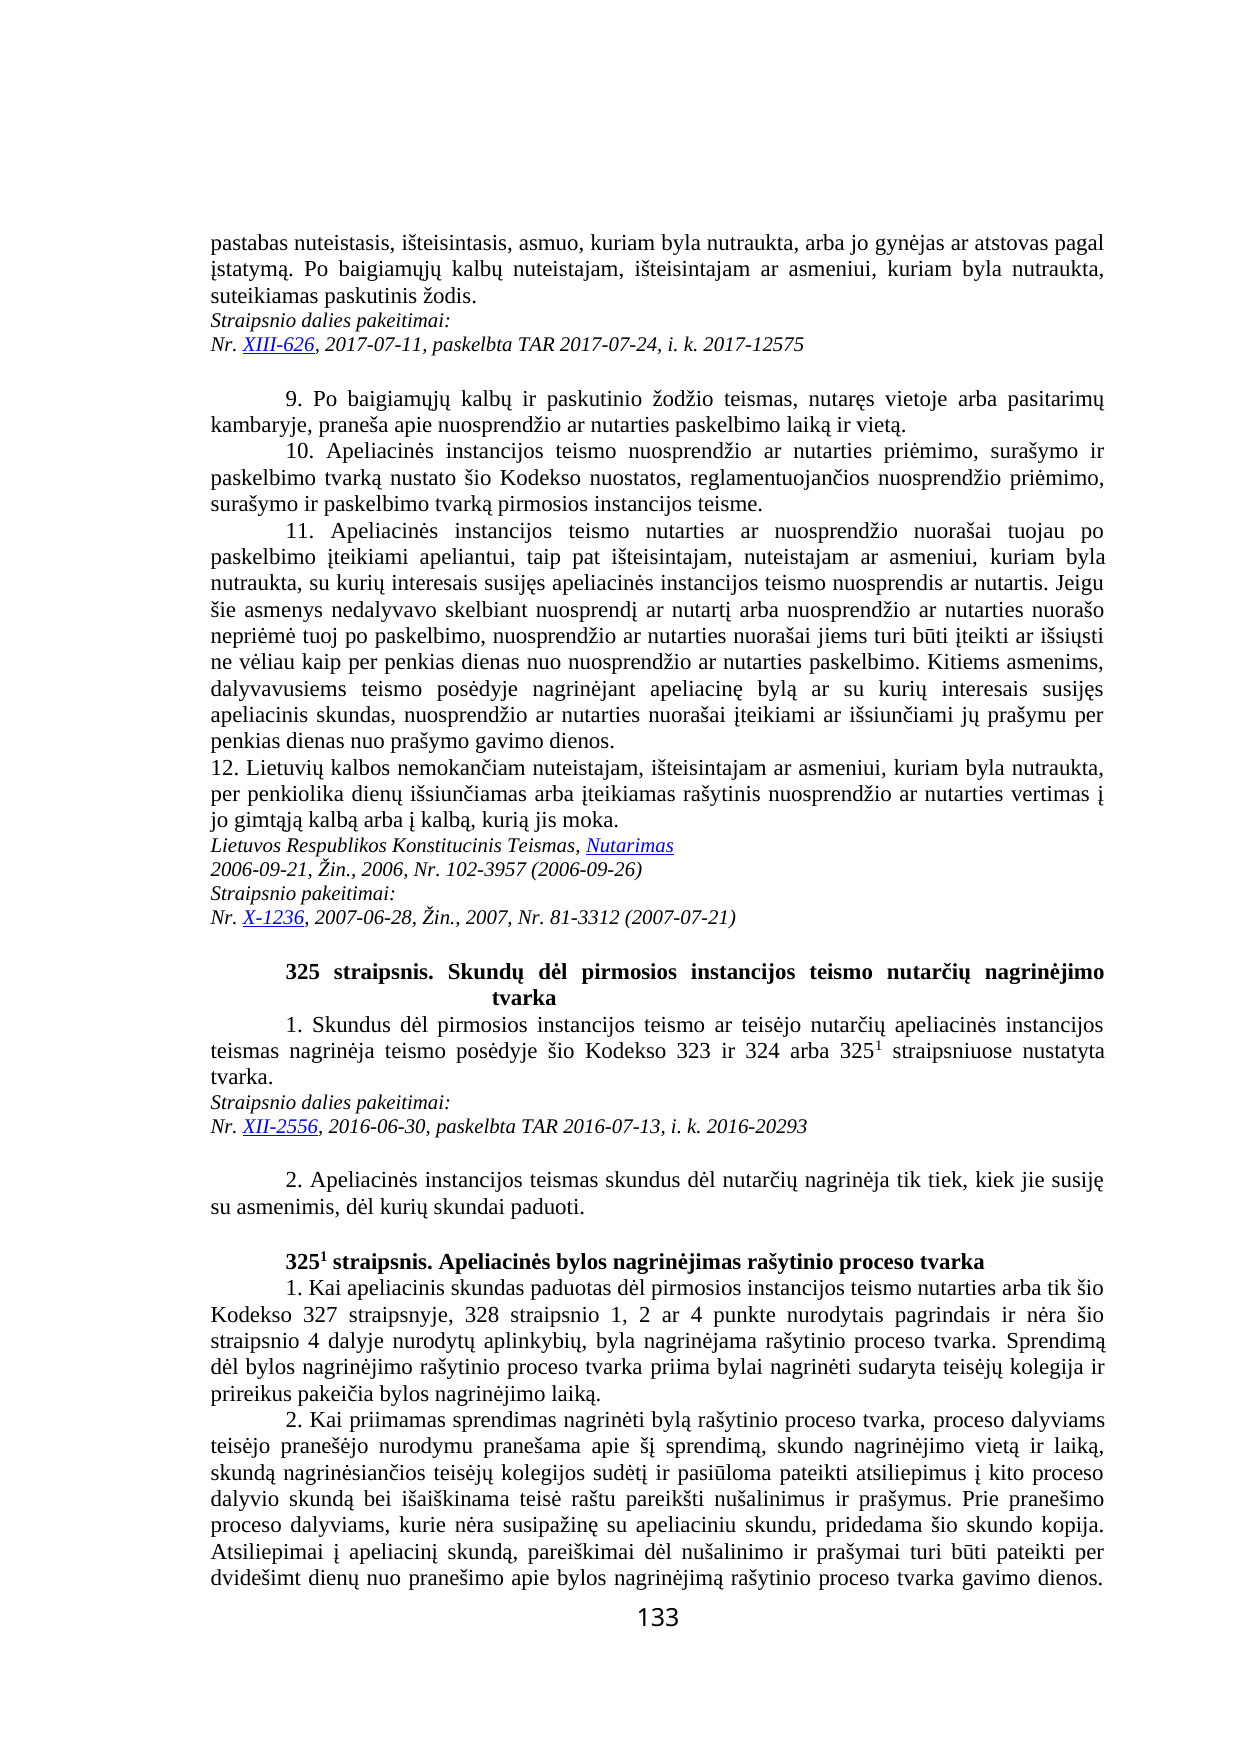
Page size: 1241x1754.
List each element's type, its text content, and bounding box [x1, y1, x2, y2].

text Straipsnio pakeitimai: [210, 881, 1105, 905]
text 9. Po baigiamųjų kalbų ir paskutinio žodžio teismas, nutaręs vietoje arba pasitarimų kambaryje, praneša apie nuosprendžio ar nutarties paskelbimo laiką ir vietą. [210, 385, 1105, 438]
text 11. Apeliacinės instancijos teismo nutarties ar nuosprendžio nuorašai tuojau po paskelbimo įteikiami apeliantui, taip pat išteisintajam, nuteistajam ar asmeniui, kuriam byla nutraukta, su kurių interesais susijęs apeliacinės instancijos teismo nuosprendis ar nutartis. Jeigu šie asmenys nedalyvavo skelbiant nuosprendį ar nutartį arba nuosprendžio ar nutarties nuorašo nepriėmė tuoj po paskelbimo, nuosprendžio ar nutarties nuorašai jiems turi būti įteikti ar išsiųsti ne vėliau kaip per penkias dienas nuo nuosprendžio ar nutarties paskelbimo. Kitiems asmenims, dalyvavusiems teismo posėdyje nagrinėjant apeliacinę bylą ar su kurių interesais susijęs apeliacinis skundas, nuosprendžio ar nutarties nuorašai įteikiami ar išsiunčiami jų prašymu per penkias dienas nuo prašymo gavimo dienos. [210, 517, 1105, 754]
text 10. Apeliacinės instancijos teismo nuosprendžio ar nutarties priėmimo, surašymo ir paskelbimo tvarką nustato šio Kodekso nuostatos, reglamentuojančios nuosprendžio priėmimo, surašymo ir paskelbimo tvarką pirmosios instancijos teisme. [210, 438, 1105, 517]
text Nr. X-1236, 2007-06-28, Žin., 2007, Nr. 81-3312 (2007-07-21) [210, 905, 1105, 929]
text 2. Apeliacinės instancijos teismas skundus dėl nutarčių nagrinėja tik tiek, kiek jie susiję su asmenimis, dėl kurių skundai paduoti. [210, 1167, 1105, 1219]
text 1. Skundus dėl pirmosios instancijos teismo ar teisėjo nutarčių apeliacinės instancijos teismas nagrinėja teismo posėdyje šio Kodekso 323 ir 324 arba 3251 straipsniuose nustatyta tvarka. [210, 1011, 1105, 1090]
text Lietuvos Respublikos Konstitucinis Teismas, Nutarimas [210, 833, 1105, 857]
text 325 straipsnis. Skundų dėl pirmosios instancijos teismo nutarčių nagrinėjimo tvarka [285, 958, 1105, 1011]
text 2006-09-21, Žin., 2006, Nr. 102-3957 (2006-09-26) [210, 857, 1105, 881]
text 12. Lietuvių kalbos nemokančiam nuteistajam, išteisintajam ar asmeniui, kuriam byla nutraukta, per penkiolika dienų išsiunčiamas arba įteikiamas rašytinis nuosprendžio ar nutarties vertimas į jo gimtąją kalbą arba į kalbą, kurią jis moka. [210, 754, 1105, 833]
text 3251 straipsnis. Apeliacinės bylos nagrinėjimas rašytinio proceso tvarka [210, 1248, 1105, 1274]
text Nr. XII-2556, 2016-06-30, paskelbta TAR 2016-07-13, i. k. 2016-20293 [210, 1114, 1105, 1138]
text 2. Kai priimamas sprendimas nagrinėti bylą rašytinio proceso tvarka, proceso dalyviams teisėjo pranešėjo nurodymu pranešama apie šį sprendimą, skundo nagrinėjimo vietą ir laiką, skundą nagrinėsiančios teisėjų kolegijos sudėtį ir pasiūloma pateikti atsiliepimus į kito proceso dalyvio skundą bei išaiškinama teisė raštu pareikšti nušalinimus ir prašymus. Prie pranešimo proceso dalyviams, kurie nėra susipažinę su apeliaciniu skundu, pridedama šio skundo kopija. Atsiliepimai į apeliacinį skundą, pareiškimai dėl nušalinimo ir prašymai turi būti pateikti per dvidešimt dienų nuo pranešimo apie bylos nagrinėjimą rašytinio proceso tvarka gavimo dienos. [210, 1406, 1105, 1591]
text Straipsnio dalies pakeitimai: [210, 308, 1105, 332]
text 1. Kai apeliacinis skundas paduotas dėl pirmosios instancijos teismo nutarties arba tik šio Kodekso 327 straipsnyje, 328 straipsnio 1, 2 ar 4 punkte nurodytais pagrindais ir nėra šio straipsnio 4 dalyje nurodytų aplinkybių, byla nagrinėjama rašytinio proceso tvarka. Sprendimą dėl bylos nagrinėjimo rašytinio proceso tvarka priima bylai nagrinėti sudaryta teisėjų kolegija ir prireikus pakeičia bylos nagrinėjimo laiką. [210, 1274, 1105, 1406]
text Nr. XIII-626, 2017-07-11, paskelbta TAR 2017-07-24, i. k. 2017-12575 [210, 332, 1105, 356]
text Straipsnio dalies pakeitimai: [210, 1090, 1105, 1114]
text pastabas nuteistasis, išteisintasis, asmuo, kuriam byla nutraukta, arba jo gynėjas ar atstovas pagal įstatymą. Po baigiamųjų kalbų nuteistajam, išteisintajam ar asmeniui, kuriam byla nutraukta, suteikiamas paskutinis žodis. [210, 229, 1105, 308]
